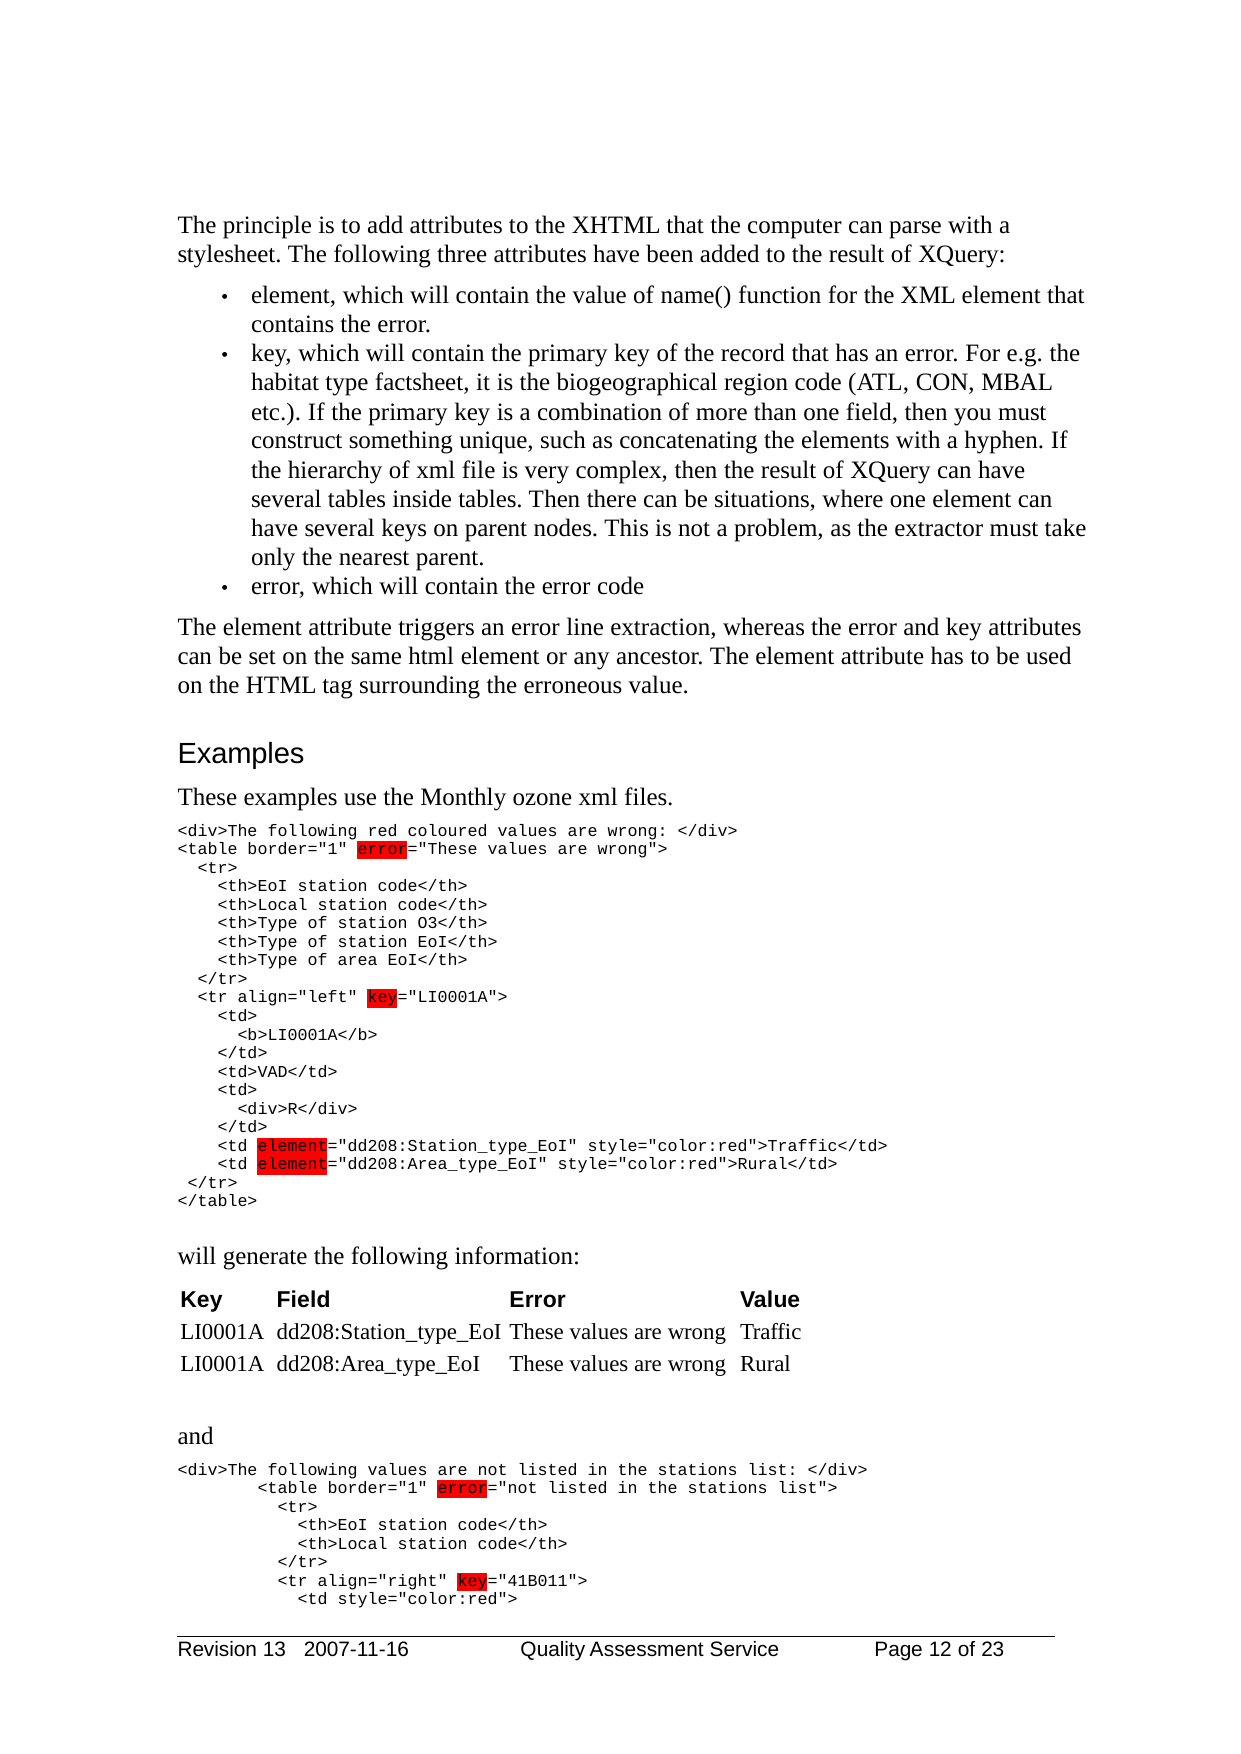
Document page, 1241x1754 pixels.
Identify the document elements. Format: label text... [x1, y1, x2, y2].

text <th>EoI station code</th> [177, 1517, 1092, 1536]
text <td>VAD</td> [177, 1063, 1092, 1082]
text <td> [177, 1082, 1092, 1101]
text <table border="1" error="not listed in the stations list"> [177, 1480, 1092, 1498]
text These examples use the Monthly ozone xml files. [177, 782, 1092, 811]
table_cell These values are wrong [506, 1348, 737, 1380]
table_header Key [177, 1282, 273, 1315]
text <tr> [177, 859, 1092, 878]
text and [177, 1421, 1092, 1450]
text <tr align="left" key="LI0001A"> [177, 989, 1092, 1008]
table_header Field [274, 1282, 506, 1315]
table_cell Traffic [737, 1315, 822, 1347]
text The principle is to add attributes to the XHTML that the computer can parse with a stylesheet. The following three attributes have been added to the result of XQuery: [177, 210, 1092, 268]
table_cell Rural [737, 1348, 822, 1380]
table_header Error [506, 1282, 737, 1315]
text will generate the following information: [177, 1241, 1092, 1270]
list key, which will contain the primary key of the record that has an error. For e.g. the habitat type factsheet, it is the biogeographical region code (ATL, CON, MBAL etc.). If the primary key is a combination of more than one field, then you must construct something unique, such as concatenating the elements with a hyphen. If the hierarchy of xml file is very complex, then the result of XQuery can have several tables inside tables. Then there can be situations, where one element can have several keys on parent nodes. This is not a problem, as the extractor must take only the nearest parent. [221, 338, 1092, 571]
table_header Value [737, 1282, 822, 1315]
text <th>EoI station code</th> [177, 878, 1092, 897]
text <div>The following values are not listed in the stations list: </div> [177, 1461, 1092, 1480]
text The element attribute triggers an error line extraction, whereas the error and key attributes can be set on the same html element or any ancestor. The element attribute has to be used on the HTML tag surrounding the erroneous value. [177, 612, 1092, 699]
text <th>Type of area EoI</th> [177, 952, 1092, 971]
text <b>LI0001A</b> [177, 1026, 1092, 1045]
list element, which will contain the value of name() function for the XML element that contains the error. [221, 280, 1092, 338]
text </td> [177, 1045, 1092, 1063]
text </tr> [177, 971, 1092, 989]
text </tr> [177, 1175, 1092, 1193]
text <td style="color:red"> [177, 1591, 1092, 1610]
table_cell LI0001A [177, 1315, 273, 1347]
text <td element="dd208:Station_type_EoI" style="color:red">Traffic</td> [177, 1138, 1092, 1156]
text </td> [177, 1119, 1092, 1138]
table_cell These values are wrong [506, 1315, 737, 1347]
table_cell dd208:Station_type_EoI [274, 1315, 506, 1347]
text </table> [177, 1193, 1092, 1212]
table_cell dd208:Area_type_EoI [274, 1348, 506, 1380]
text <div>The following red coloured values are wrong: </div> [177, 822, 1092, 841]
text <th>Local station code</th> [177, 897, 1092, 915]
text <div>R</div> [177, 1101, 1092, 1119]
text <tr align="right" key="41B011"> [177, 1573, 1092, 1591]
text </tr> [177, 1554, 1092, 1573]
text <table border="1" error="These values are wrong"> [177, 841, 1092, 859]
text <tr> [177, 1498, 1092, 1517]
subtitle Examples [177, 736, 1092, 769]
text <th>Type of station O3</th> [177, 915, 1092, 934]
text <td element="dd208:Area_type_EoI" style="color:red">Rural</td> [177, 1156, 1092, 1175]
text <td> [177, 1008, 1092, 1026]
text <th>Type of station EoI</th> [177, 934, 1092, 952]
list error, which will contain the error code [221, 571, 1092, 600]
table_cell LI0001A [177, 1348, 273, 1380]
text <th>Local station code</th> [177, 1536, 1092, 1554]
